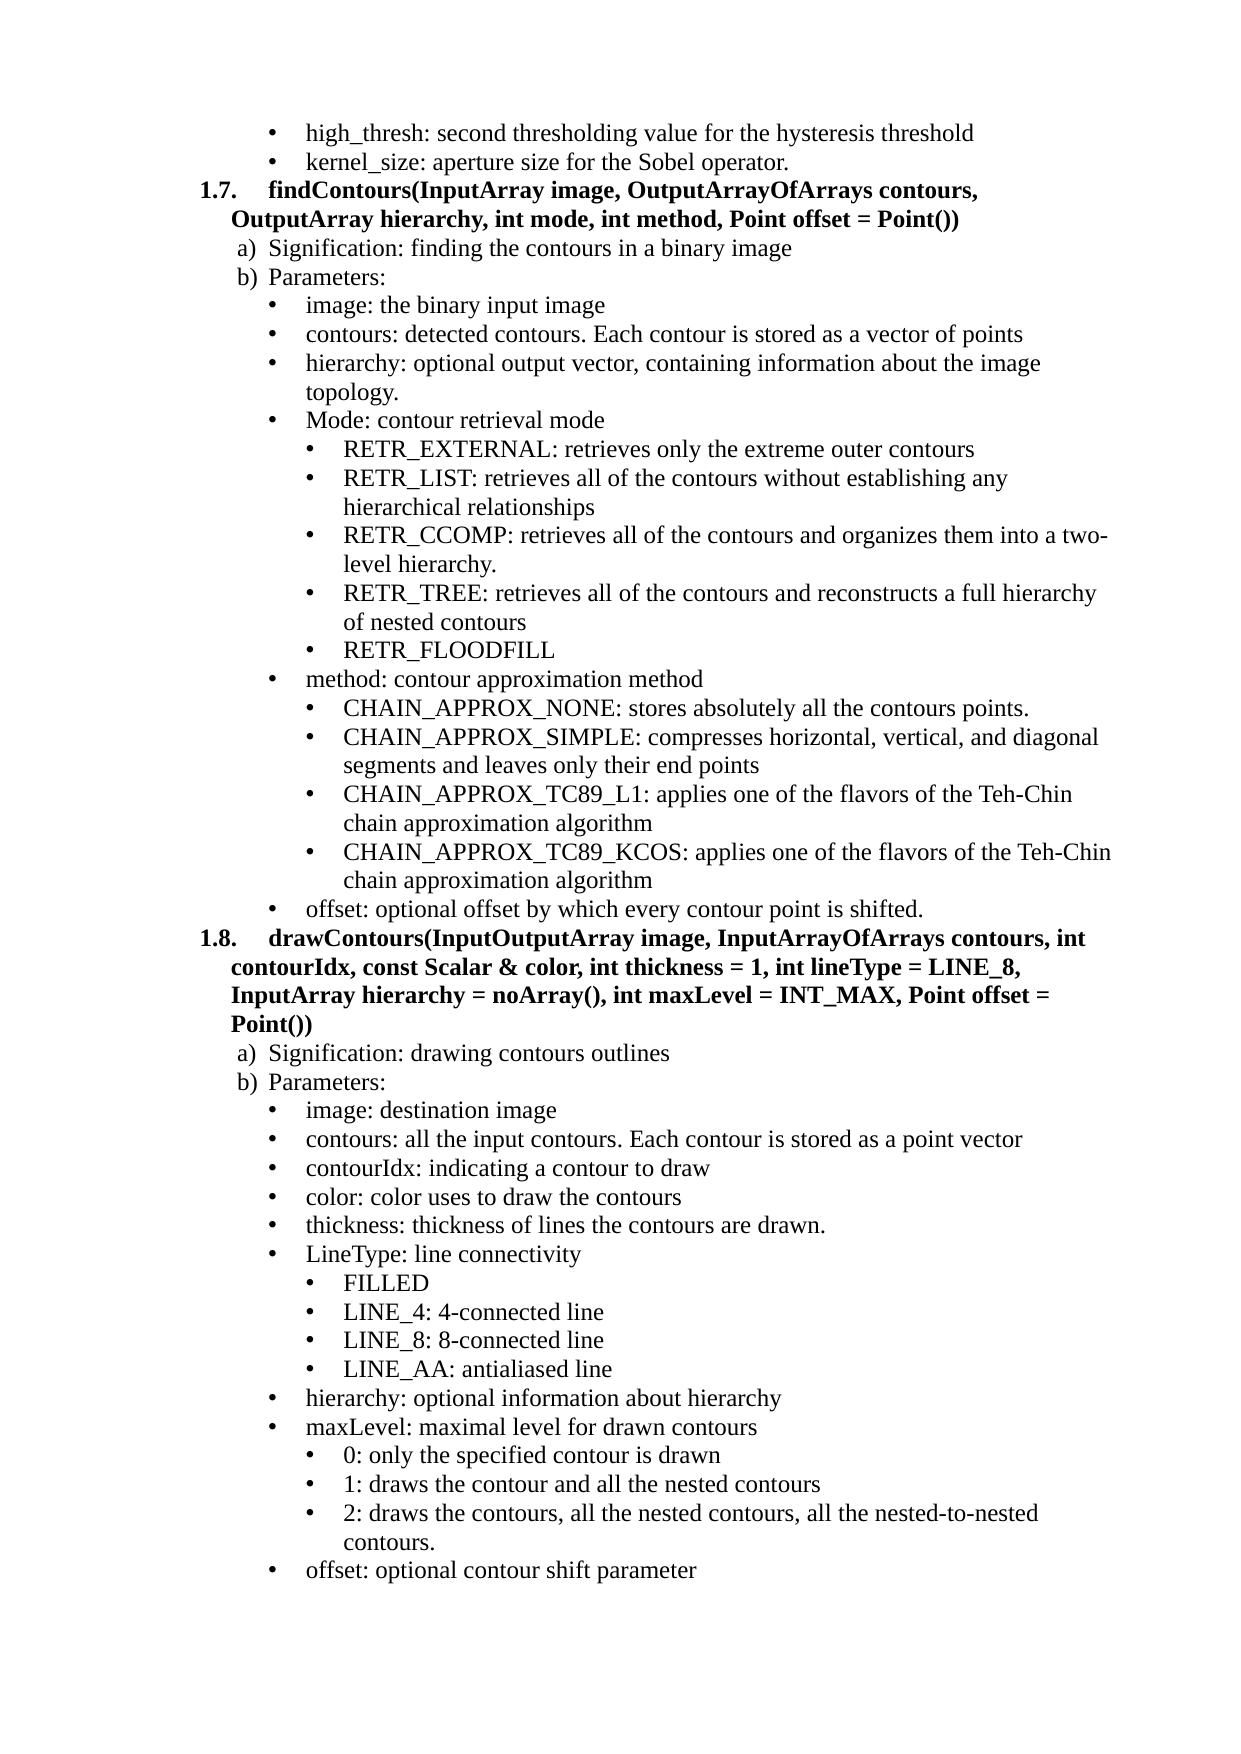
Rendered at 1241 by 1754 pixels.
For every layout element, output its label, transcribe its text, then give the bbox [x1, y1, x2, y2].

list kernel_size: aperture size for the Sobel operator. [268, 147, 1122, 176]
list offset: optional offset by which every contour point is shifted. [268, 894, 1122, 923]
list contourIdx: indicating a contour to draw [268, 1153, 1122, 1182]
list CHAIN_APPROX_SIMPLE: compresses horizontal, vertical, and diagonal segments and leaves only their end points [306, 722, 1122, 779]
list RETR_FLOODFILL [306, 636, 1122, 664]
list image: the binary input image [268, 291, 1122, 319]
list 2: draws the contours, all the nested contours, all the nested-to-nested contours. [306, 1498, 1122, 1556]
list LINE_4: 4-connected line [306, 1297, 1122, 1326]
list drawContours(InputOutputArray image, InputArrayOfArrays contours, int contourIdx, const Scalar & color, int thickness = 1, int lineType = LINE_8, InputArray hierarchy = noArray(), int maxLevel = INT_MAX, Point offset = Point()) [193, 923, 1122, 1038]
list CHAIN_APPROX_TC89_KCOS: applies one of the flavors of the Teh-Chin chain approximation algorithm [306, 837, 1122, 894]
list thickness: thickness of lines the contours are drawn. [268, 1211, 1122, 1239]
list image: destination image [268, 1096, 1122, 1124]
list hierarchy: optional output vector, containing information about the image topology. [268, 348, 1122, 406]
list RETR_LIST: retrieves all of the contours without establishing any hierarchical relationships [306, 463, 1122, 521]
list Mode: contour retrieval mode [268, 406, 1122, 434]
list FILLED [306, 1268, 1122, 1297]
list hierarchy: optional information about hierarchy [268, 1383, 1122, 1412]
list LineType: line connectivity [268, 1239, 1122, 1268]
list CHAIN_APPROX_NONE: stores absolutely all the contours points. [306, 693, 1122, 722]
list maxLevel: maximal level for drawn contours [268, 1412, 1122, 1441]
list RETR_TREE: retrieves all of the contours and reconstructs a full hierarchy of nested contours [306, 578, 1122, 636]
list LINE_8: 8-connected line [306, 1326, 1122, 1354]
list Signification: finding the contours in a binary image [231, 233, 1122, 262]
list contours: detected contours. Each contour is stored as a vector of points [268, 319, 1122, 348]
list color: color uses to draw the contours [268, 1182, 1122, 1211]
list offset: optional contour shift parameter [268, 1556, 1122, 1584]
list LINE_AA: antialiased line [306, 1354, 1122, 1383]
list Signification: drawing contours outlines [231, 1038, 1122, 1067]
list method: contour approximation method [268, 664, 1122, 693]
list CHAIN_APPROX_TC89_L1: applies one of the flavors of the Teh-Chin chain approximation algorithm [306, 779, 1122, 837]
list contours: all the input contours. Each contour is stored as a point vector [268, 1124, 1122, 1153]
list 0: only the specified contour is drawn [306, 1441, 1122, 1469]
list 1: draws the contour and all the nested contours [306, 1469, 1122, 1498]
list high_thresh: second thresholding value for the hysteresis threshold [268, 118, 1122, 147]
list Parameters: [231, 262, 1122, 291]
list Parameters: [231, 1067, 1122, 1096]
list RETR_EXTERNAL: retrieves only the extreme outer contours [306, 434, 1122, 463]
list RETR_CCOMP: retrieves all of the contours and organizes them into a two-level hierarchy. [306, 521, 1122, 578]
list findContours(InputArray image, OutputArrayOfArrays contours, OutputArray hierarchy, int mode, int method, Point offset = Point()) [193, 176, 1122, 233]
